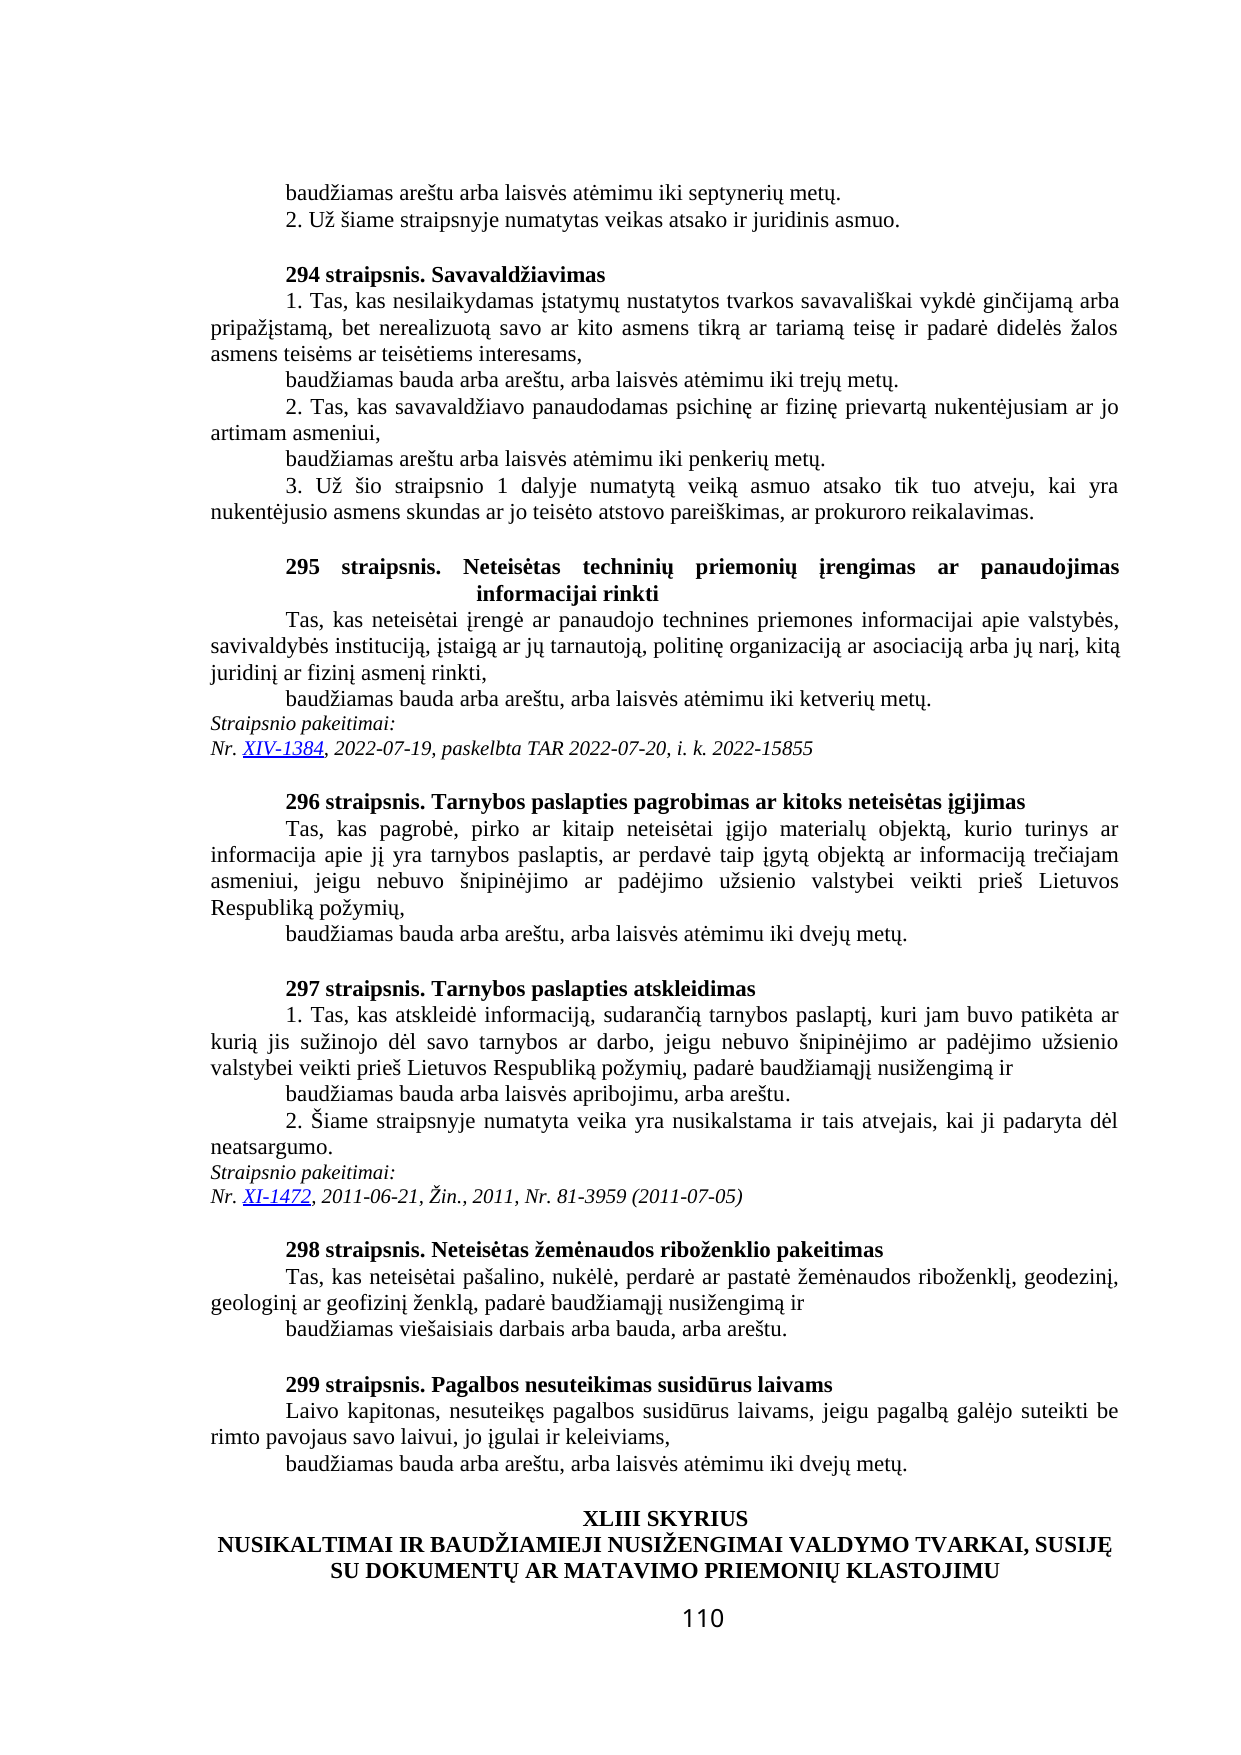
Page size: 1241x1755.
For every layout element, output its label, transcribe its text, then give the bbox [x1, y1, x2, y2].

text Straipsnio pakeitimai: [210, 711, 1120, 735]
text 1. Tas, kas nesilaikydamas įstatymų nustatytos tvarkos savavališkai vykdė ginčijamą arba pripažįstamą, bet nerealizuotą savo ar kito asmens tikrą ar tariamą teisę ir padarė didelės žalos asmens teisėms ar teisėtiems interesams, [210, 287, 1120, 366]
text 299 straipsnis. Pagalbos nesuteikimas susidūrus laivams [210, 1371, 1120, 1397]
text Laivo kapitonas, nesuteikęs pagalbos susidūrus laivams, jeigu pagalbą galėjo suteikti be rimto pavojaus savo laivui, jo įgulai ir keleiviams, [210, 1397, 1120, 1450]
text baudžiamas bauda arba laisvės apribojimu, arba areštu. [210, 1081, 1120, 1107]
text 2. Šiame straipsnyje numatyta veika yra nusikalstama ir tais atvejais, kai ji padaryta dėl neatsargumo. [210, 1107, 1120, 1159]
text 2. Už šiame straipsnyje numatytas veikas atsako ir juridinis asmuo. [210, 206, 1120, 232]
text 2. Tas, kas savavaldžiavo panaudodamas psichinę ar fizinę prievartą nukentėjusiam ar jo artimam asmeniui, [210, 393, 1120, 445]
text Straipsnio pakeitimai: [210, 1159, 1120, 1184]
text Tas, kas pagrobė, pirko ar kitaip neteisėtai įgijo materialų objektą, kurio turinys ar informacija apie jį yra tarnybos paslaptis, ar perdavė taip įgytą objektą ar informaciją trečiajam asmeniui, jeigu nebuvo šnipinėjimo ar padėjimo užsienio valstybei veikti prieš Lietuvos Respubliką požymių, [210, 814, 1120, 920]
text 298 straipsnis. Neteisėtas žemėnaudos riboženklio pakeitimas [210, 1236, 1120, 1263]
text NUSIKALTIMAI IR BAUDŽIAMIEJI NUSIŽENGIMAI VALDYMO TVARKAI, SUSIJĘ SU DOKUMENTŲ AR MATAVIMO PRIEMONIŲ KLASTOJIMU [210, 1531, 1120, 1584]
text Tas, kas neteisėtai pašalino, nukėlė, perdarė ar pastatė žemėnaudos riboženklį, geodezinį, geologinį ar geofizinį ženklą, padarė baudžiamąjį nusižengimą ir [210, 1263, 1120, 1316]
text baudžiamas viešaisiais darbais arba bauda, arba areštu. [210, 1316, 1120, 1342]
text baudžiamas bauda arba areštu, arba laisvės atėmimu iki dvejų metų. [210, 920, 1120, 946]
text Nr. XIV-1384, 2022-07-19, paskelbta TAR 2022-07-20, i. k. 2022-15855 [210, 735, 1120, 759]
text 3. Už šio straipsnio 1 dalyje numatytą veiką asmuo atsako tik tuo atveju, kai yra nukentėjusio asmens skundas ar jo teisėto atstovo pareiškimas, ar prokuroro reikalavimas. [210, 472, 1120, 524]
text 294 straipsnis. Savavaldžiavimas [210, 261, 1120, 287]
text 297 straipsnis. Tarnybos paslapties atskleidimas [210, 975, 1120, 1001]
text baudžiamas bauda arba areštu, arba laisvės atėmimu iki ketverių metų. [210, 685, 1120, 711]
text Nr. XI-1472, 2011-06-21, Žin., 2011, Nr. 81-3959 (2011-07-05) [210, 1184, 1120, 1208]
text baudžiamas areštu arba laisvės atėmimu iki septynerių metų. [210, 179, 1120, 206]
text 1. Tas, kas atskleidė informaciją, sudarančią tarnybos paslaptį, kuri jam buvo patikėta ar kurią jis sužinojo dėl savo tarnybos ar darbo, jeigu nebuvo šnipinėjimo ar padėjimo užsienio valstybei veikti prieš Lietuvos Respubliką požymių, padarė baudžiamąjį nusižengimą ir [210, 1001, 1120, 1081]
text baudžiamas bauda arba areštu, arba laisvės atėmimu iki trejų metų. [210, 366, 1120, 393]
text baudžiamas bauda arba areštu, arba laisvės atėmimu iki dvejų metų. [210, 1450, 1120, 1476]
text Tas, kas neteisėtai įrengė ar panaudojo technines priemones informacijai apie valstybės, savivaldybės instituciją, įstaigą ar jų tarnautoją, politinę organizaciją ar asociaciją arba jų narį, kitą juridinį ar fizinį asmenį rinkti, [210, 606, 1120, 685]
text 295 straipsnis. Neteisėtas techninių priemonių įrengimas ar panaudojimas informacijai rinkti [285, 553, 1120, 606]
text 296 straipsnis. Tarnybos paslapties pagrobimas ar kitoks neteisėtas įgijimas [285, 788, 1120, 814]
text XLIII SKYRIUS [210, 1505, 1120, 1531]
text baudžiamas areštu arba laisvės atėmimu iki penkerių metų. [210, 445, 1120, 472]
